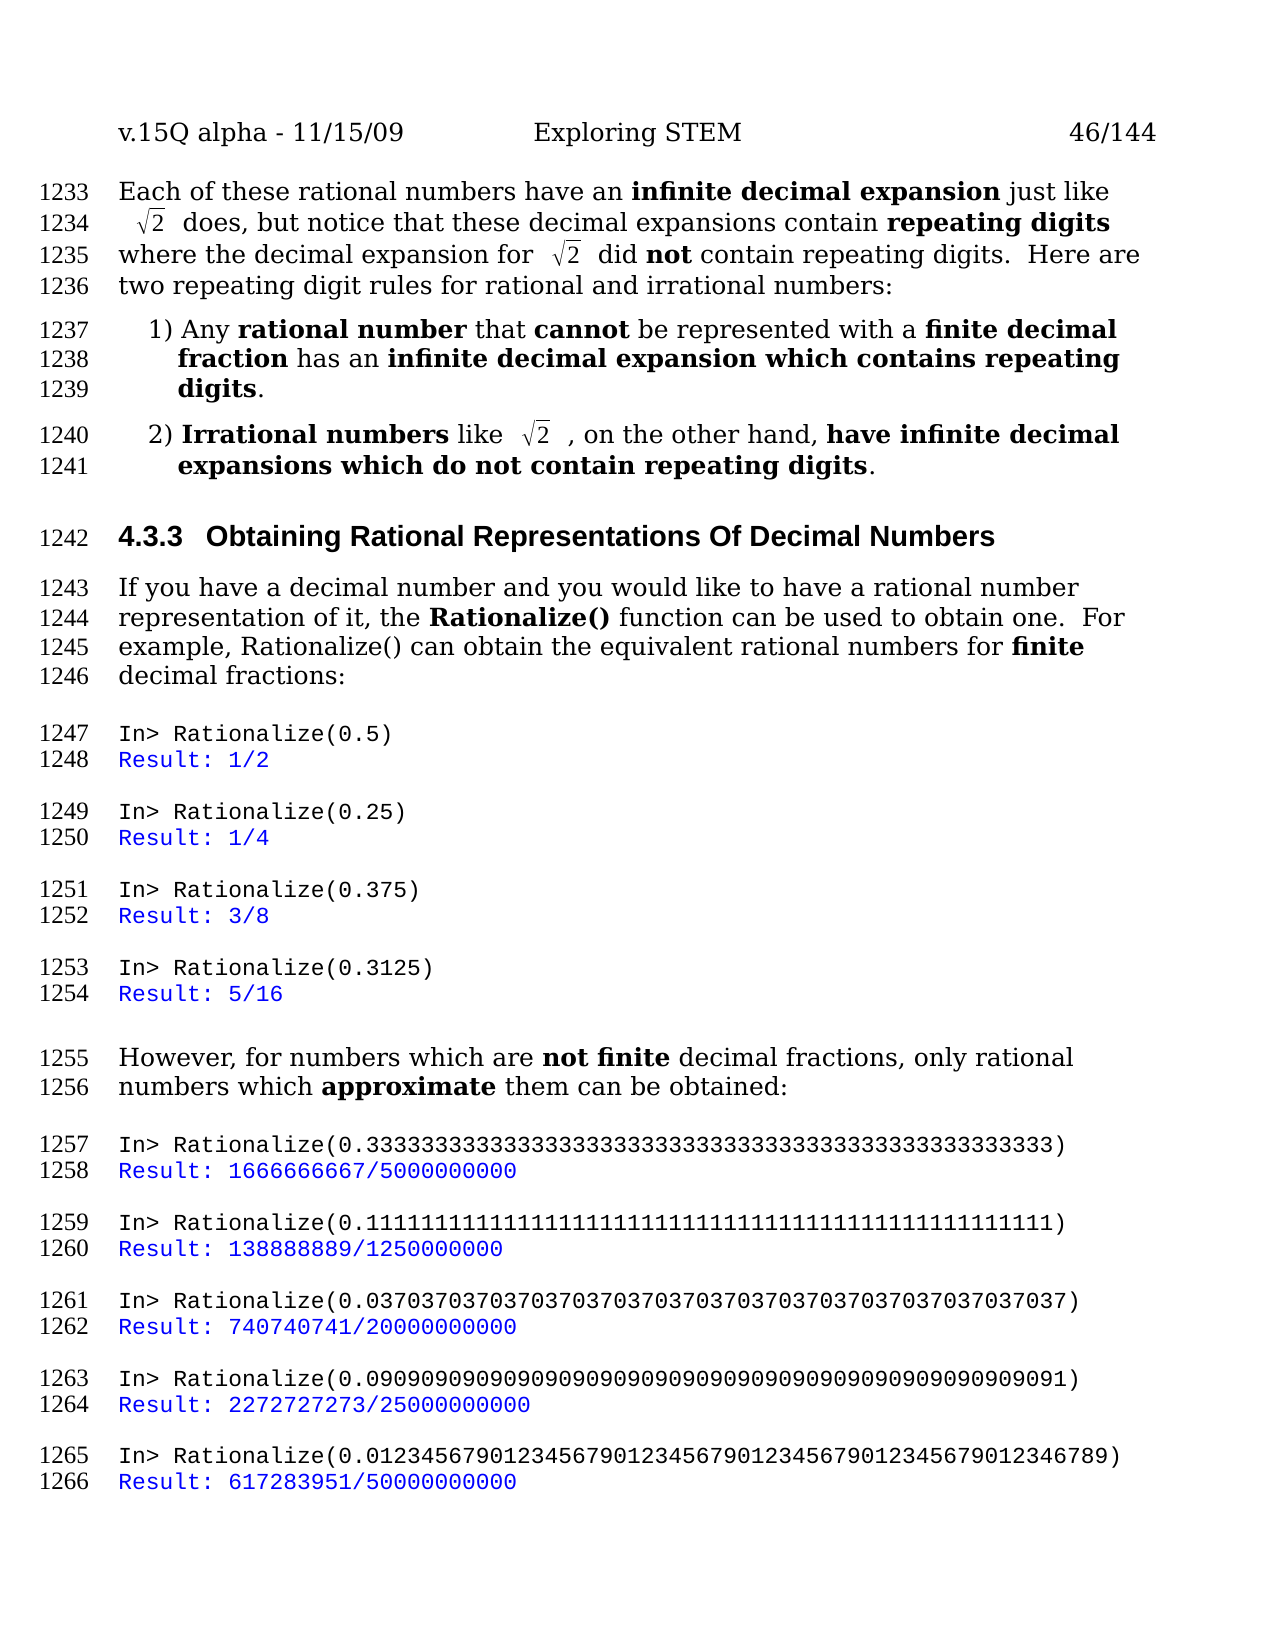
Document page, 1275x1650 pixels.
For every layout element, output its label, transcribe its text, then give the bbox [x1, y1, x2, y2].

text Result: 5/16 [118, 982, 1157, 1008]
text Result: 138888889/1250000000 [118, 1237, 1157, 1263]
text Result: 1666666667/5000000000 [118, 1159, 1157, 1185]
text Result: 3/8 [118, 904, 1157, 930]
text However, for numbers which are not finite decimal fractions, only rational numbers which approximate them can be obtained: [118, 1043, 1157, 1102]
text In> Rationalize(0.33333333333333333333333333333333333333333333333333) [118, 1133, 1157, 1159]
text Result: 740740741/20000000000 [118, 1315, 1157, 1341]
text Result: 617283951/50000000000 [118, 1471, 1157, 1497]
text Result: 1/2 [118, 748, 1157, 774]
text Result: 1/4 [118, 826, 1157, 852]
text Each of these rational numbers have an infinite decimal expansion just likedoes, but notice that these decimal expansions contain repeating digits where the decimal expansion fordid not contain repeating digits. Here are two repeating digit rules for rational and irrational numbers: [118, 177, 1157, 300]
text In> Rationalize(0.11111111111111111111111111111111111111111111111111) [118, 1211, 1157, 1237]
text In> Rationalize(0.5) [118, 723, 1157, 748]
text In> Rationalize(0.375) [118, 878, 1157, 904]
text In> Rationalize(0.037037037037037037037037037037037037037037037037037) [118, 1289, 1157, 1315]
text Result: 2272727273/25000000000 [118, 1393, 1157, 1419]
text In> Rationalize(0.090909090909090909090909090909090909090909090909091) [118, 1367, 1157, 1393]
text In> Rationalize(0.3125) [118, 956, 1157, 982]
text 2) Irrational numbers like, on the other hand, have infinite decimal expansions which do not contain repeating digits. [148, 418, 1157, 480]
subtitle Obtaining Rational Representations Of Decimal Numbers [118, 519, 1157, 553]
text In> Rationalize(0.25) [118, 800, 1157, 826]
text If you have a decimal number and you would like to have a rational number representation of it, the Rationalize() function can be used to obtain one. For example, Rationalize() can obtain the equivalent rational numbers for finite decimal fractions: [118, 573, 1157, 691]
text In> Rationalize(0.012345679012345679012345679012345679012345679012346789) [118, 1445, 1157, 1471]
text 1) Any rational number that cannot be represented with a finite decimal fraction has an infinite decimal expansion which contains repeating digits. [148, 315, 1157, 403]
